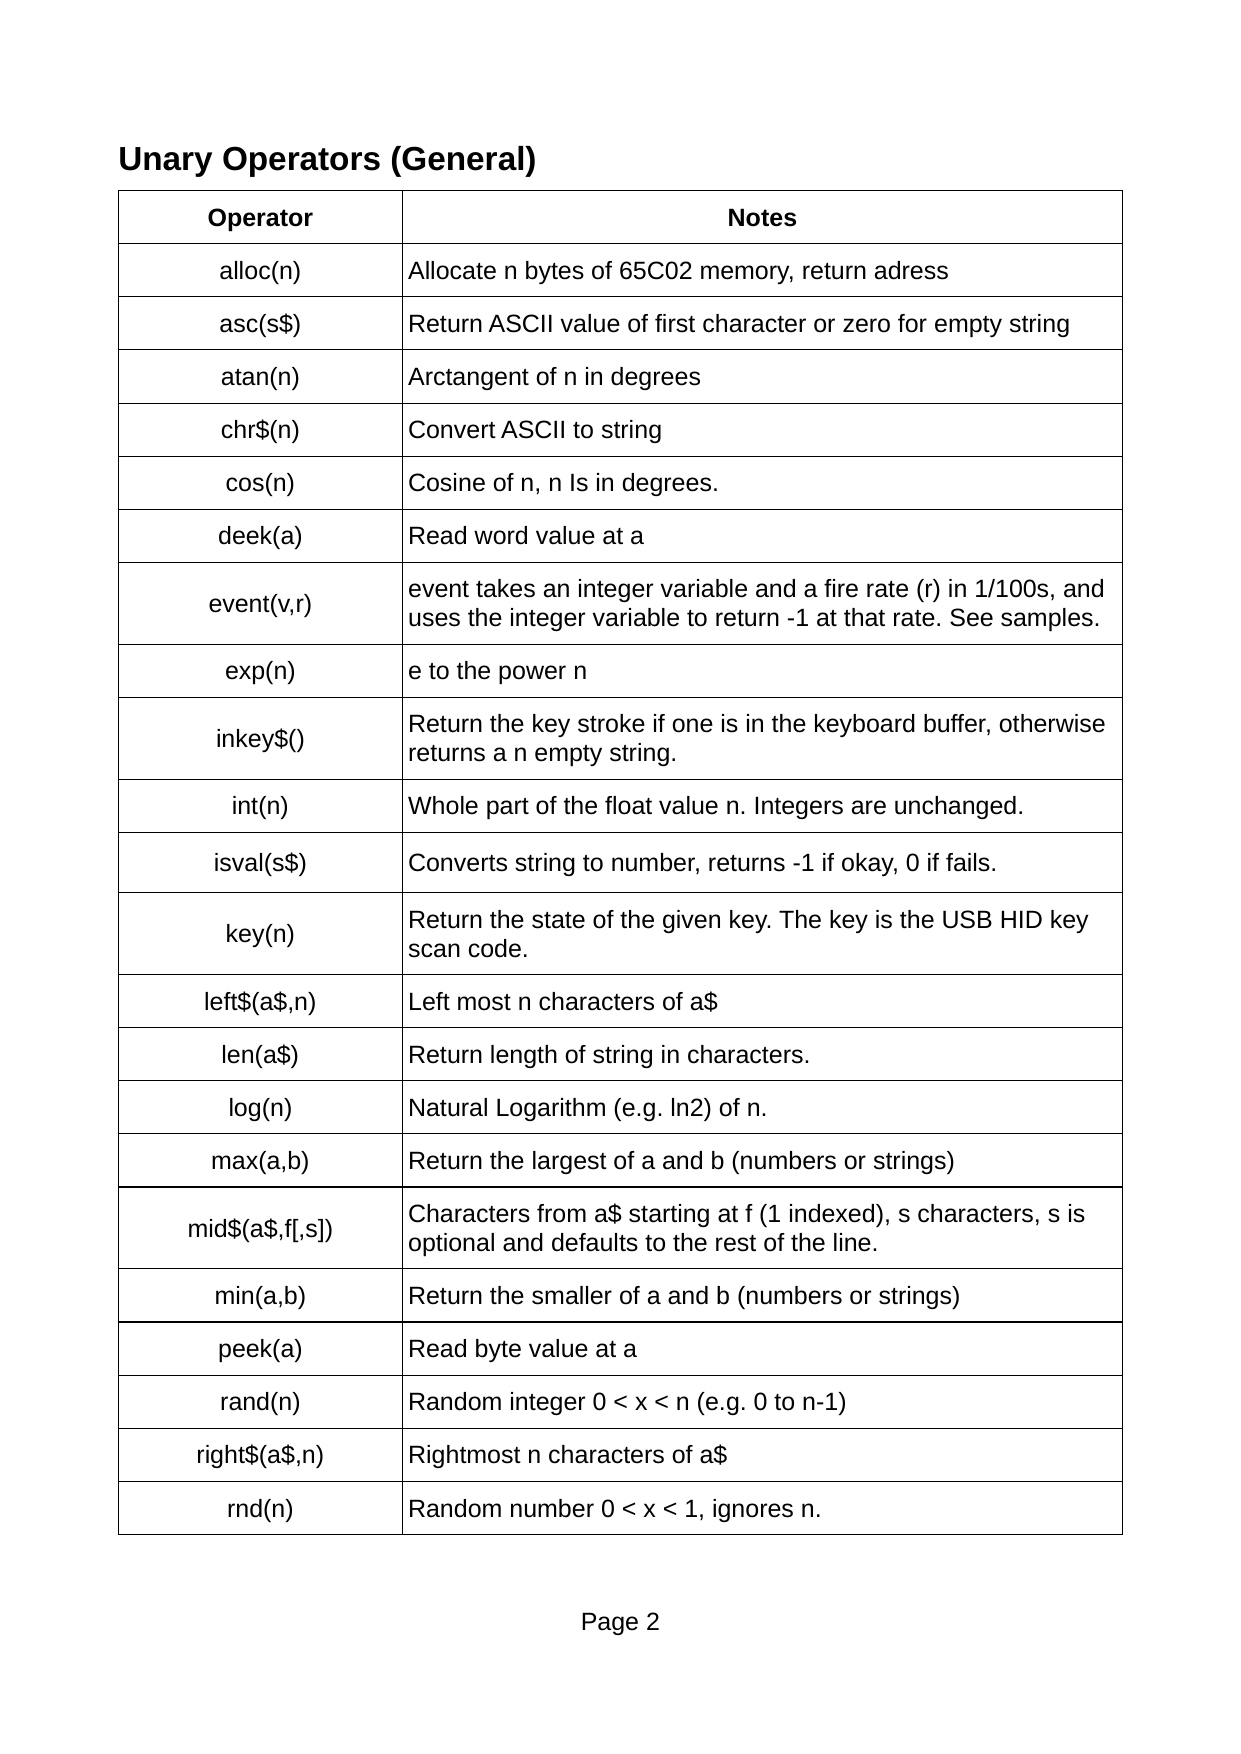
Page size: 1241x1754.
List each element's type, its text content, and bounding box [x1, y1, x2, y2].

table_cell exp(n) [119, 645, 402, 697]
table_cell e to the power n [403, 645, 1122, 697]
table_cell Characters from a$ starting at f (1 indexed), s characters, s is optional and defaults to the rest of the line. [403, 1188, 1122, 1268]
table_cell Arctangent of n in degrees [403, 350, 1122, 402]
table_cell chr$(n) [119, 404, 402, 456]
table_cell Read word value at a [403, 510, 1122, 562]
table_cell Rightmost n characters of a$ [403, 1429, 1122, 1481]
table_cell cos(n) [119, 457, 402, 509]
table_cell Read byte value at a [403, 1323, 1122, 1374]
table_cell Return ASCII value of first character or zero for empty string [403, 297, 1122, 349]
table_cell asc(s$) [119, 297, 402, 349]
table_cell Converts string to number, returns -1 if okay, 0 if fails. [403, 833, 1122, 892]
table_cell len(a$) [119, 1028, 402, 1080]
table_cell Random integer 0 < x < n (e.g. 0 to n-1) [403, 1376, 1122, 1428]
table_cell Return length of string in characters. [403, 1028, 1122, 1080]
table_cell Natural Logarithm (e.g. ln2) of n. [403, 1081, 1122, 1133]
table_header Notes [403, 191, 1122, 243]
table_cell Cosine of n, n Is in degrees. [403, 457, 1122, 509]
table_cell peek(a) [119, 1323, 402, 1374]
table_cell log(n) [119, 1081, 402, 1133]
table_cell Return the state of the given key. The key is the USB HID key scan code. [403, 893, 1122, 974]
table_cell right$(a$,n) [119, 1429, 402, 1481]
table_cell Key(n) [119, 893, 402, 974]
table_cell Allocate n bytes of 65C02 memory, return adress [403, 244, 1122, 296]
table_cell int(n) [119, 780, 402, 832]
table_cell event takes an integer variable and a fire rate (r) in 1/100s, and uses the integer variable to return -1 at that rate. See samples. [403, 563, 1122, 644]
table_cell rnd(n) [119, 1482, 402, 1534]
table_cell Return the key stroke if one is in the keyboard buffer, otherwise returns a n empty string. [403, 698, 1122, 779]
table_header Operator [119, 191, 402, 243]
table_cell atan(n) [119, 350, 402, 402]
table_cell event(v,r) [119, 563, 402, 644]
table_cell deek(a) [119, 510, 402, 562]
table_cell Convert ASCII to string [403, 404, 1122, 456]
table_cell Whole part of the float value n. Integers are unchanged. [403, 780, 1122, 832]
table_cell isval(s$) [119, 833, 402, 892]
table_cell Random number 0 < x < 1, ignores n. [403, 1482, 1122, 1534]
table_cell Return the smaller of a and b (numbers or strings) [403, 1269, 1122, 1321]
subtitle Unary Operators (General) [118, 139, 1122, 177]
table_cell rand(n) [119, 1376, 402, 1428]
table_cell max(a,b) [119, 1134, 402, 1186]
table_cell Inkey$() [119, 698, 402, 779]
table_cell Left most n characters of a$ [403, 975, 1122, 1027]
table_cell Left$(a$,n) [119, 975, 402, 1027]
table_cell Return the largest of a and b (numbers or strings) [403, 1134, 1122, 1186]
table_cell min(a,b) [119, 1269, 402, 1321]
table_cell Mid$(a$,f[,s]) [119, 1188, 402, 1268]
table_cell alloc(n) [119, 244, 402, 296]
